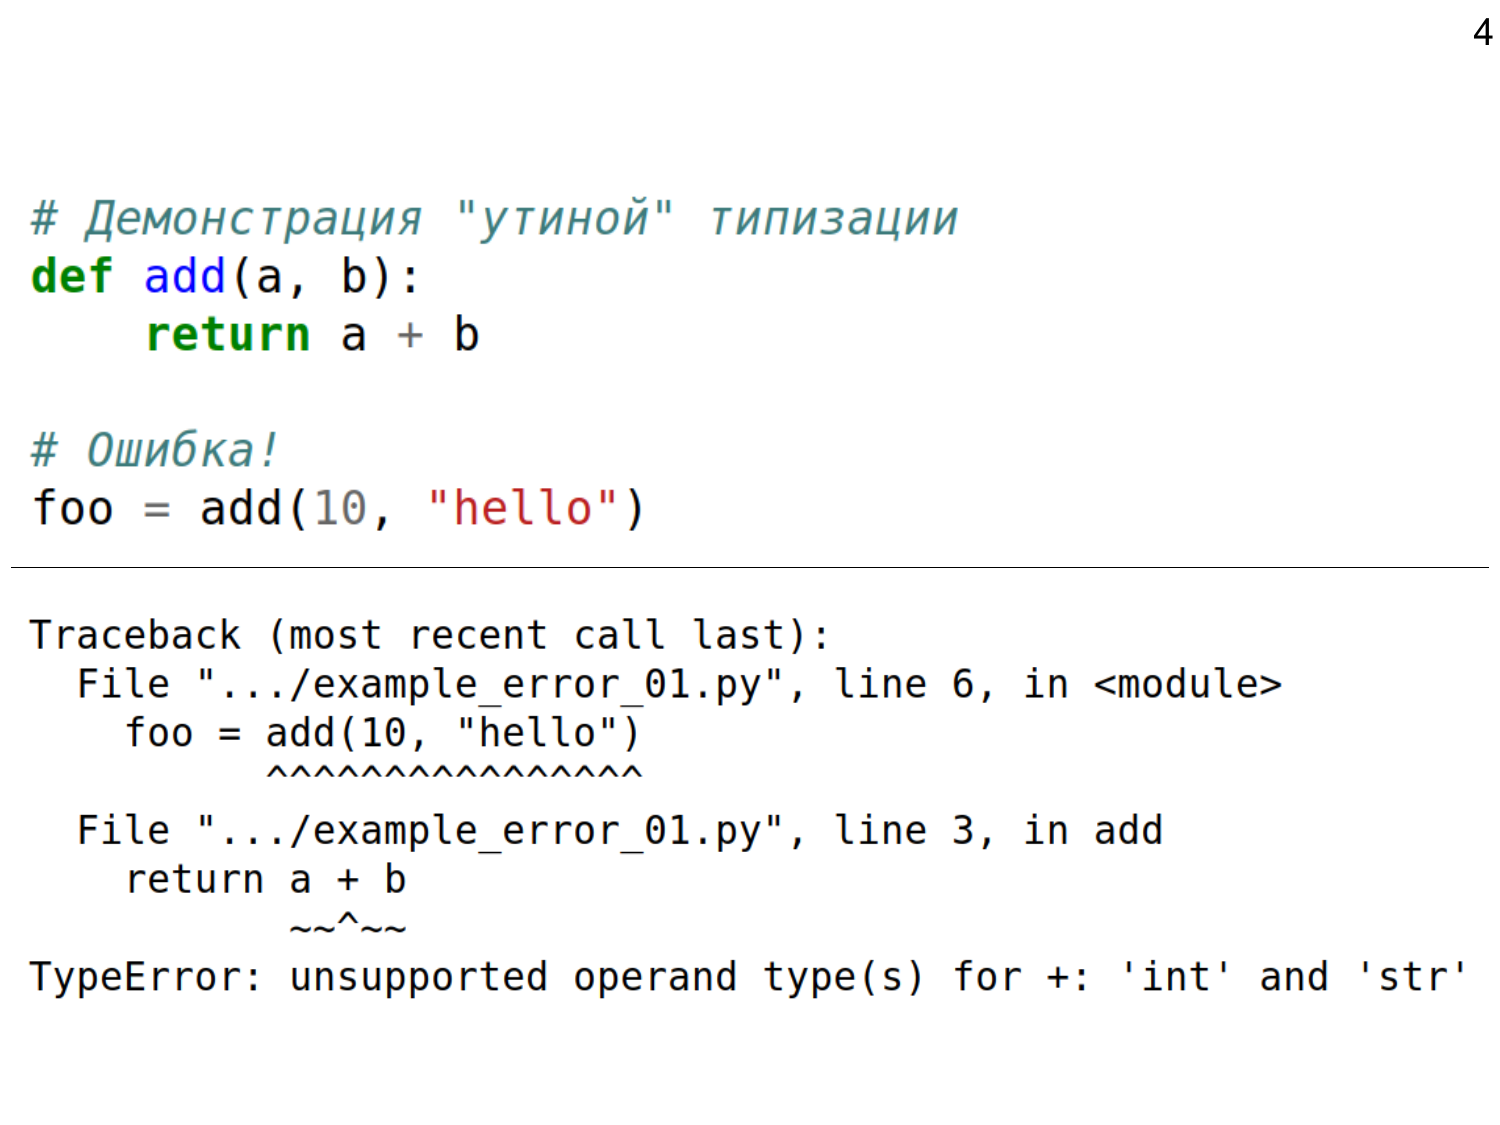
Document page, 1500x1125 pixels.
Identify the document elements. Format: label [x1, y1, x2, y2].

picture [18, 604, 1476, 1005]
picture [21, 183, 972, 545]
